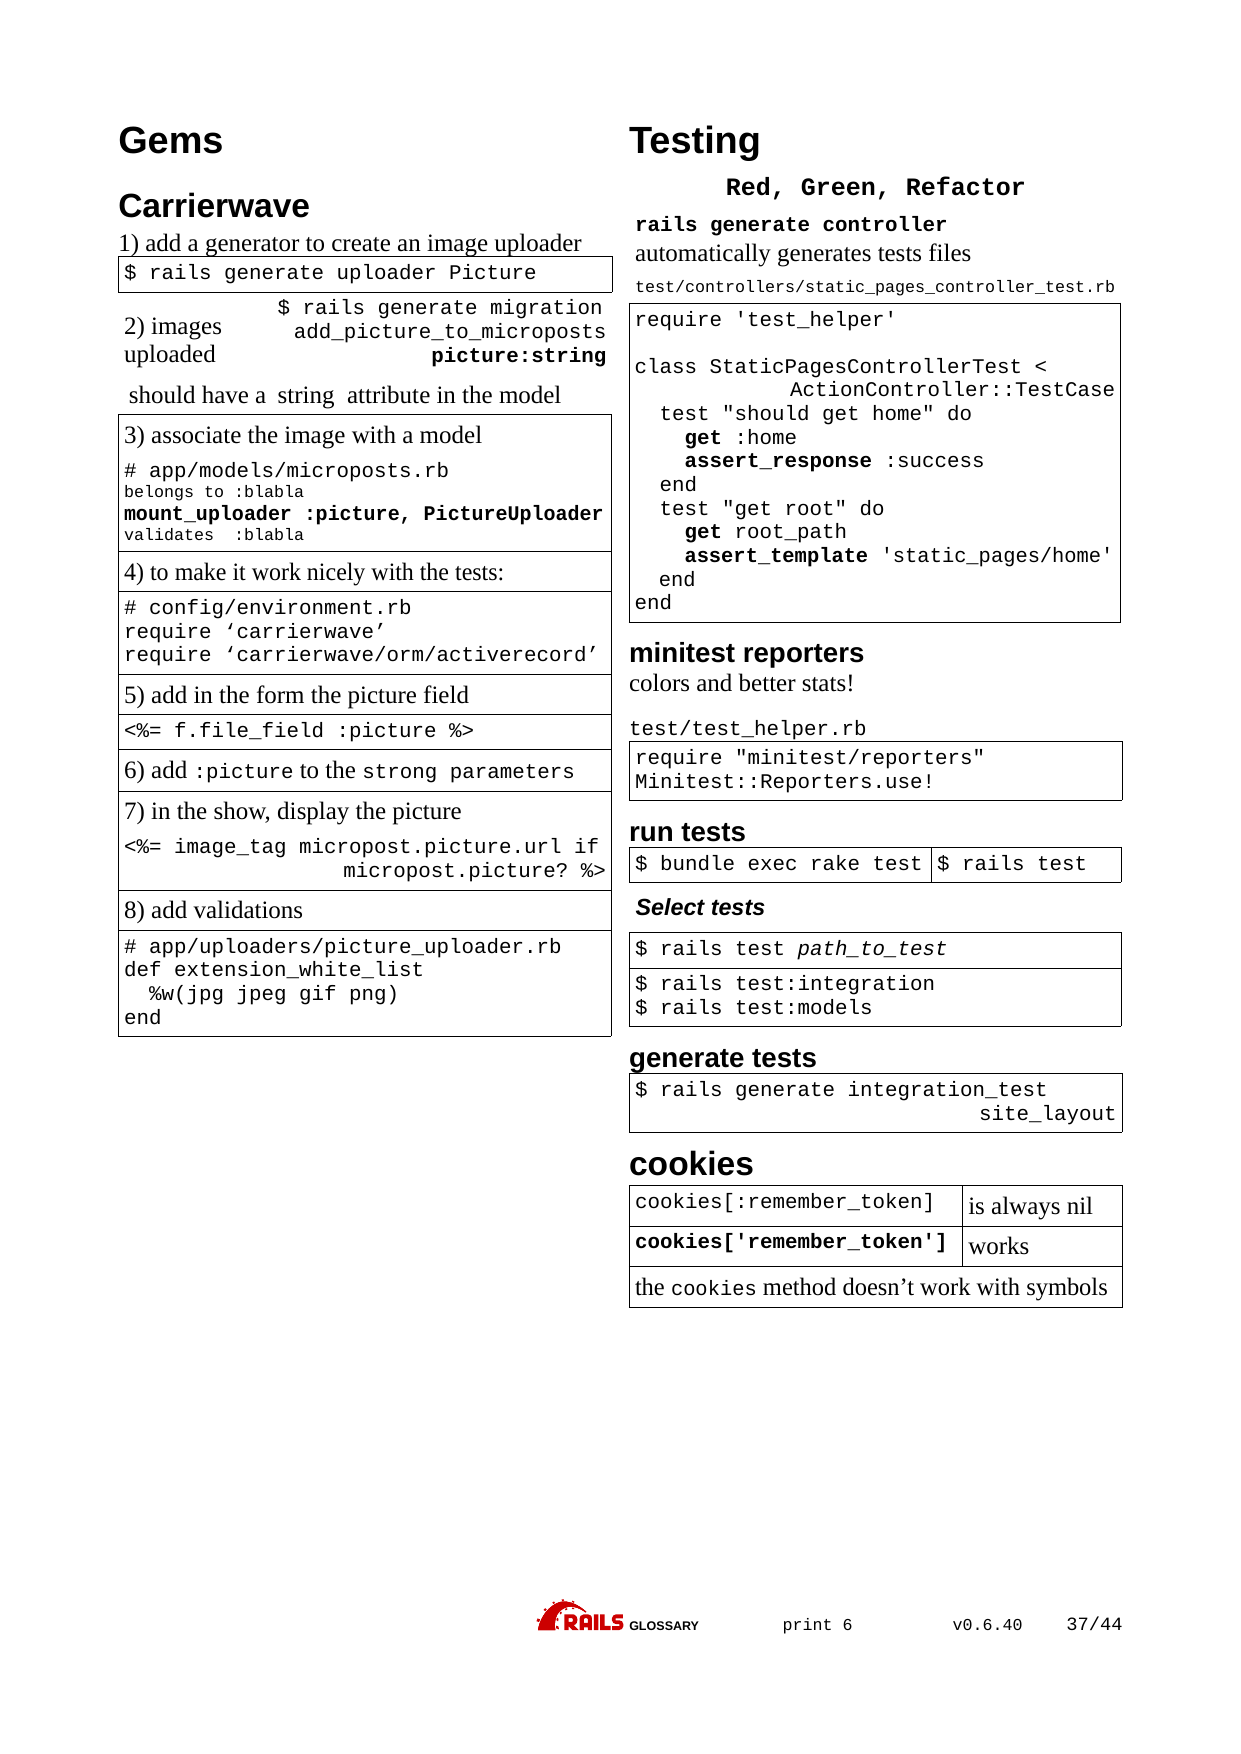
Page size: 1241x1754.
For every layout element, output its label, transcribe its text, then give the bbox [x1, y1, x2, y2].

subtitle Testing [629, 118, 1122, 162]
text Red, Green, Refactor [629, 174, 1122, 203]
subtitle minitest reporters [629, 637, 1122, 668]
subtitle cookies [629, 1144, 1122, 1182]
table_cell the cookies method doesn’t work with symbols [630, 1267, 1122, 1307]
subtitle generate tests [629, 1041, 1122, 1073]
table_header 3) associate the image with a model [119, 415, 611, 454]
table_header is always nil [963, 1186, 1122, 1226]
table_cell string attribute in the model [272, 374, 612, 414]
table_cell 6) add :picture to the strong parameters [119, 750, 611, 791]
table_header # config/environment.rb require ‘carrierwave’ require ‘carrierwave/orm/activerecord’ [119, 592, 611, 674]
table_header require "minitest/reporters" Minitest::Reporters.use! [630, 742, 1122, 800]
table_cell $ rails generate migration add_picture_to_microposts picture:string [272, 293, 612, 374]
table_cell # app/models/microposts.rb belongs to :blabla mount_uploader :picture, PictureUploader validates :blabla [119, 455, 611, 551]
table_cell <%= image_tag micropost.picture.url if micropost.picture? %> [119, 831, 611, 889]
table_cell Select tests [629, 883, 1121, 932]
table_cell test/controllers/static_pages_controller_test.rb [629, 273, 1122, 303]
table_header [992, 203, 1122, 272]
table_cell $ rails test path_to_test [630, 933, 1121, 967]
table_cell works [963, 1227, 1122, 1266]
table_header $ bundle exec rake test [630, 848, 931, 882]
table_header require 'test_helper' class StaticPagesControllerTest < ActionController::TestCase test "should get home" do get :home assert_response :success end test "get root" do get root_path assert_template 'static_pages/home' end end [630, 304, 1120, 622]
text test/test_helper.rb [629, 717, 1122, 741]
table_cell 5) add in the form the picture field [119, 675, 611, 714]
table_cell 2) images uploaded [118, 293, 272, 374]
table_header $ rails generate integration_test site_layout [630, 1074, 1122, 1132]
table_header $ rails test [932, 848, 1121, 882]
table_cell 4) to make it work nicely with the tests: [119, 552, 611, 591]
table_cell $ rails test:integration $ rails test:models [630, 969, 1121, 1026]
table_cell 8) add validations [119, 891, 611, 930]
table_header cookies[:remember_token] [630, 1186, 962, 1226]
table_cell should have a [118, 374, 272, 414]
table_cell # app/uploaders/picture_uploader.rb def extension_white_list %w(jpg jpeg gif png) end [119, 931, 611, 1036]
table_header <%= f.file_field :picture %> [119, 715, 611, 749]
text colors and better stats! [629, 668, 1122, 697]
table_cell 7) in the show, display the picture [119, 792, 611, 831]
subtitle Carrierwave [118, 186, 611, 225]
subtitle Gems [118, 118, 611, 162]
text 1) add a generator to create an image uploader [118, 228, 611, 256]
table_header $ rails generate uploader Picture [119, 257, 612, 292]
table_cell cookies['remember_token'] [630, 1227, 962, 1266]
subtitle run tests [629, 815, 1122, 847]
table_header rails generate controller automatically generates tests files [629, 203, 992, 272]
